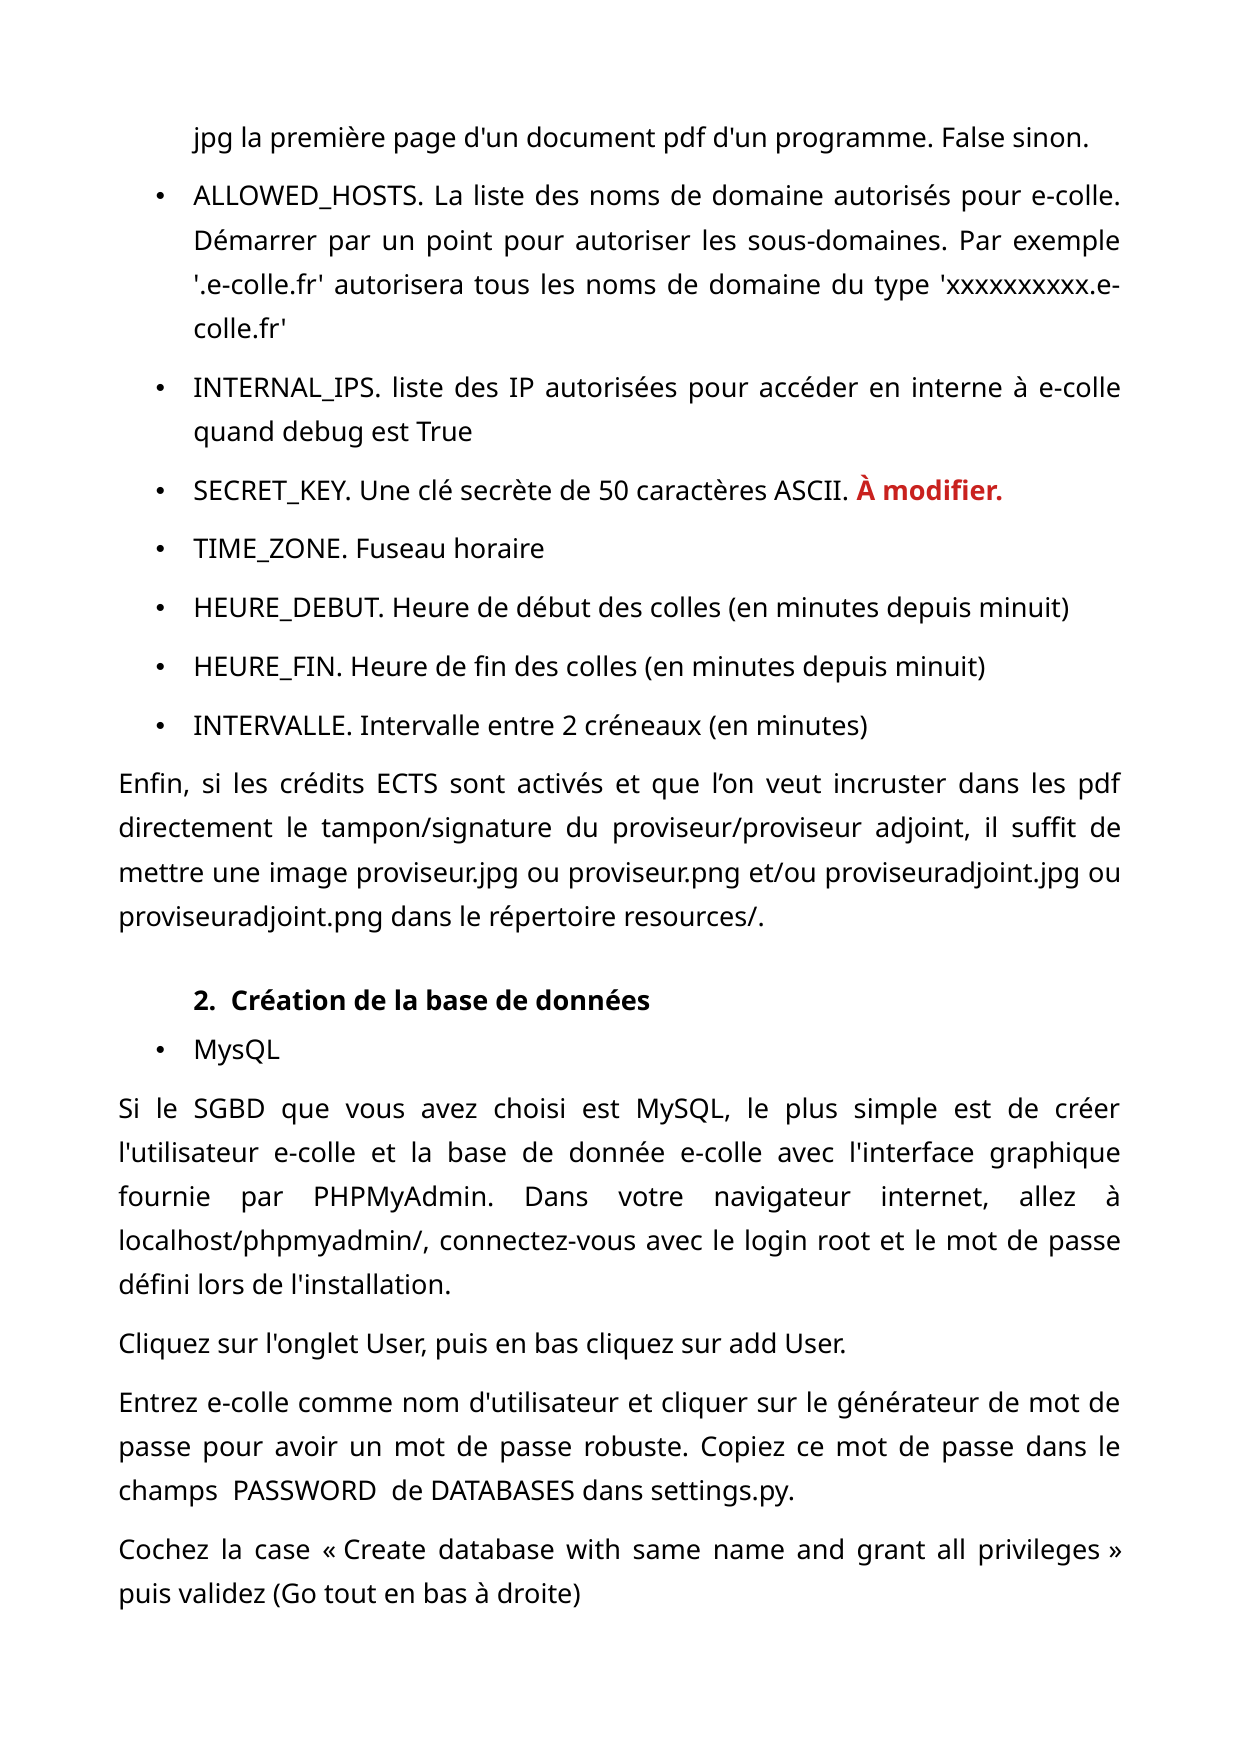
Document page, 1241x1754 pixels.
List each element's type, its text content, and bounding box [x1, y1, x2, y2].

list TIME_ZONE. Fuseau horaire [156, 530, 1122, 567]
list ALLOWED_HOSTS. La liste des noms de domaine autorisés pour e-colle. Démarrer par un point pour autoriser les sous-domaines. Par exemple '.e-colle.fr' autorisera tous les noms de domaine du type 'xxxxxxxxxx.e-colle.fr' [156, 177, 1122, 346]
text Cochez la case « Create database with same name and grant all privileges » puis validez (Go tout en bas à droite) [118, 1530, 1122, 1611]
list HEURE_DEBUT. Heure de début des colles (en minutes depuis minuit) [156, 588, 1122, 625]
list INTERNAL_IPS. liste des IP autorisées pour accéder en interne à e-colle quand debug est True [156, 368, 1122, 449]
list jpg la première page d'un document pdf d'un programme. False sinon. [156, 118, 1122, 155]
text Si le SGBD que vous avez choisi est MySQL, le plus simple est de créer l'utilisateur e-colle et la base de donnée e-colle avec l'interface graphique fournie par PHPMyAdmin. Dans votre navigateur internet, allez à localhost/phpmyadmin/, connectez-vous avec le login root et le mot de passe défini lors de l'installation. [118, 1089, 1122, 1303]
subtitle Création de la base de données [193, 981, 1122, 1018]
list MysQL [156, 1030, 1122, 1067]
list SECRET_KEY. Une clé secrète de 50 caractères ASCII. À modifier. [156, 471, 1122, 508]
list HEURE_FIN. Heure de fin des colles (en minutes depuis minuit) [156, 647, 1122, 684]
text Cliquez sur l'onglet User, puis en bas cliquez sur add User. [118, 1324, 1122, 1361]
text Enfin, si les crédits ECTS sont activés et que l’on veut incruster dans les pdf directement le tampon/signature du proviseur/proviseur adjoint, il suffit de mettre une image proviseur.jpg ou proviseur.png et/ou proviseuradjoint.jpg ou proviseuradjoint.png dans le répertoire resources/. [118, 765, 1122, 934]
list INTERVALLE. Intervalle entre 2 créneaux (en minutes) [156, 706, 1122, 743]
text Entrez e-colle comme nom d'utilisateur et cliquer sur le générateur de mot de passe pour avoir un mot de passe robuste. Copiez ce mot de passe dans le champs PASSWORD de DATABASES dans settings.py. [118, 1383, 1122, 1508]
